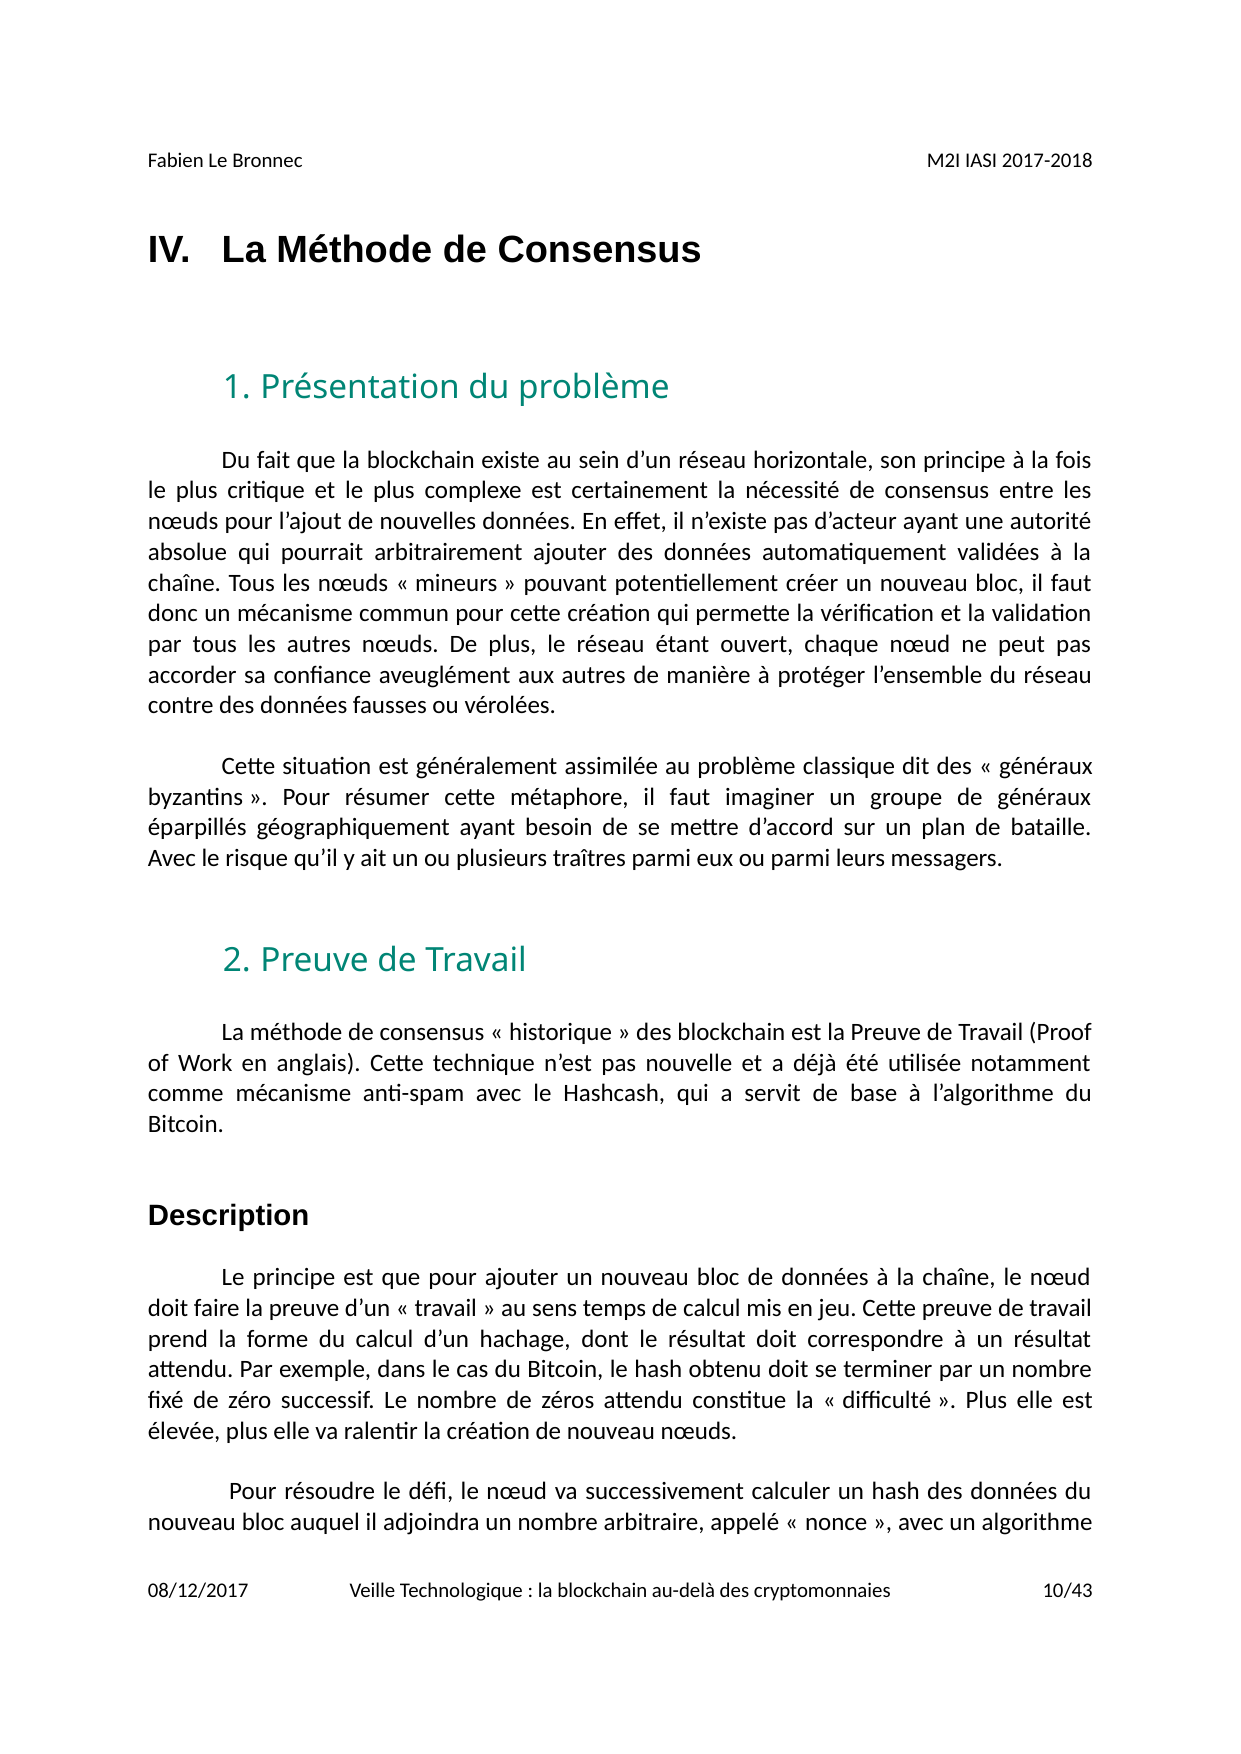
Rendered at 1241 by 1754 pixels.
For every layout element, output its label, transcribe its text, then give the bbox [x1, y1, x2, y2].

subtitle Présentation du problème [223, 363, 1093, 408]
text Cette situation est généralement assimilée au problème classique dit des « généraux byzantins ». Pour résumer cette métaphore, il faut imaginer un groupe de généraux éparpillés géographiquement ayant besoin de se mettre d’accord sur un plan de bataille. Avec le risque qu’il y ait un ou plusieurs traîtres parmi eux ou parmi leurs messagers. [148, 750, 1093, 873]
text La méthode de consensus « historique » des blockchain est la Preuve de Travail (Proof of Work en anglais). Cette technique n’est pas nouvelle et a déjà été utilisée notamment comme mécanisme anti-spam avec le Hashcash, qui a servit de base à l’algorithme du Bitcoin. [148, 1016, 1093, 1139]
subtitle Preuve de Travail [223, 935, 1093, 981]
text Le principe est que pour ajouter un nouveau bloc de données à la chaîne, le nœud doit faire la preuve d’un « travail » au sens temps de calcul mis en jeu. Cette preuve de travail prend la forme du calcul d’un hachage, dont le résultat doit correspondre à un résultat attendu. Par exemple, dans le cas du Bitcoin, le hash obtenu doit se terminer par un nombre fixé de zéro successif. Le nombre de zéros attendu constitue la « difficulté ». Plus elle est élevée, plus elle va ralentir la création de nouveau nœuds. [148, 1261, 1093, 1445]
text Pour résoudre le défi, le nœud va successivement calculer un hash des données du nouveau bloc auquel il adjoindra un nombre arbitraire, appelé « nonce », avec un algorithme [148, 1475, 1093, 1536]
text Du fait que la blockchain existe au sein d’un réseau horizontale, son principe à la fois le plus critique et le plus complexe est certainement la nécessité de consensus entre les nœuds pour l’ajout de nouvelles données. En effet, il n’existe pas d’acteur ayant une autorité absolue qui pourrait arbitrairement ajouter des données automatiquement validées à la chaîne. Tous les nœuds « mineurs » pouvant potentiellement créer un nouveau bloc, il faut donc un mécanisme commun pour cette création qui permette la vérification et la validation par tous les autres nœuds. De plus, le réseau étant ouvert, chaque nœud ne peut pas accorder sa confiance aveuglément aux autres de manière à protéger l’ensemble du réseau contre des données fausses ou vérolées. [148, 444, 1093, 720]
subtitle Description [148, 1198, 1093, 1232]
subtitle La Méthode de Consensus [148, 227, 1093, 271]
